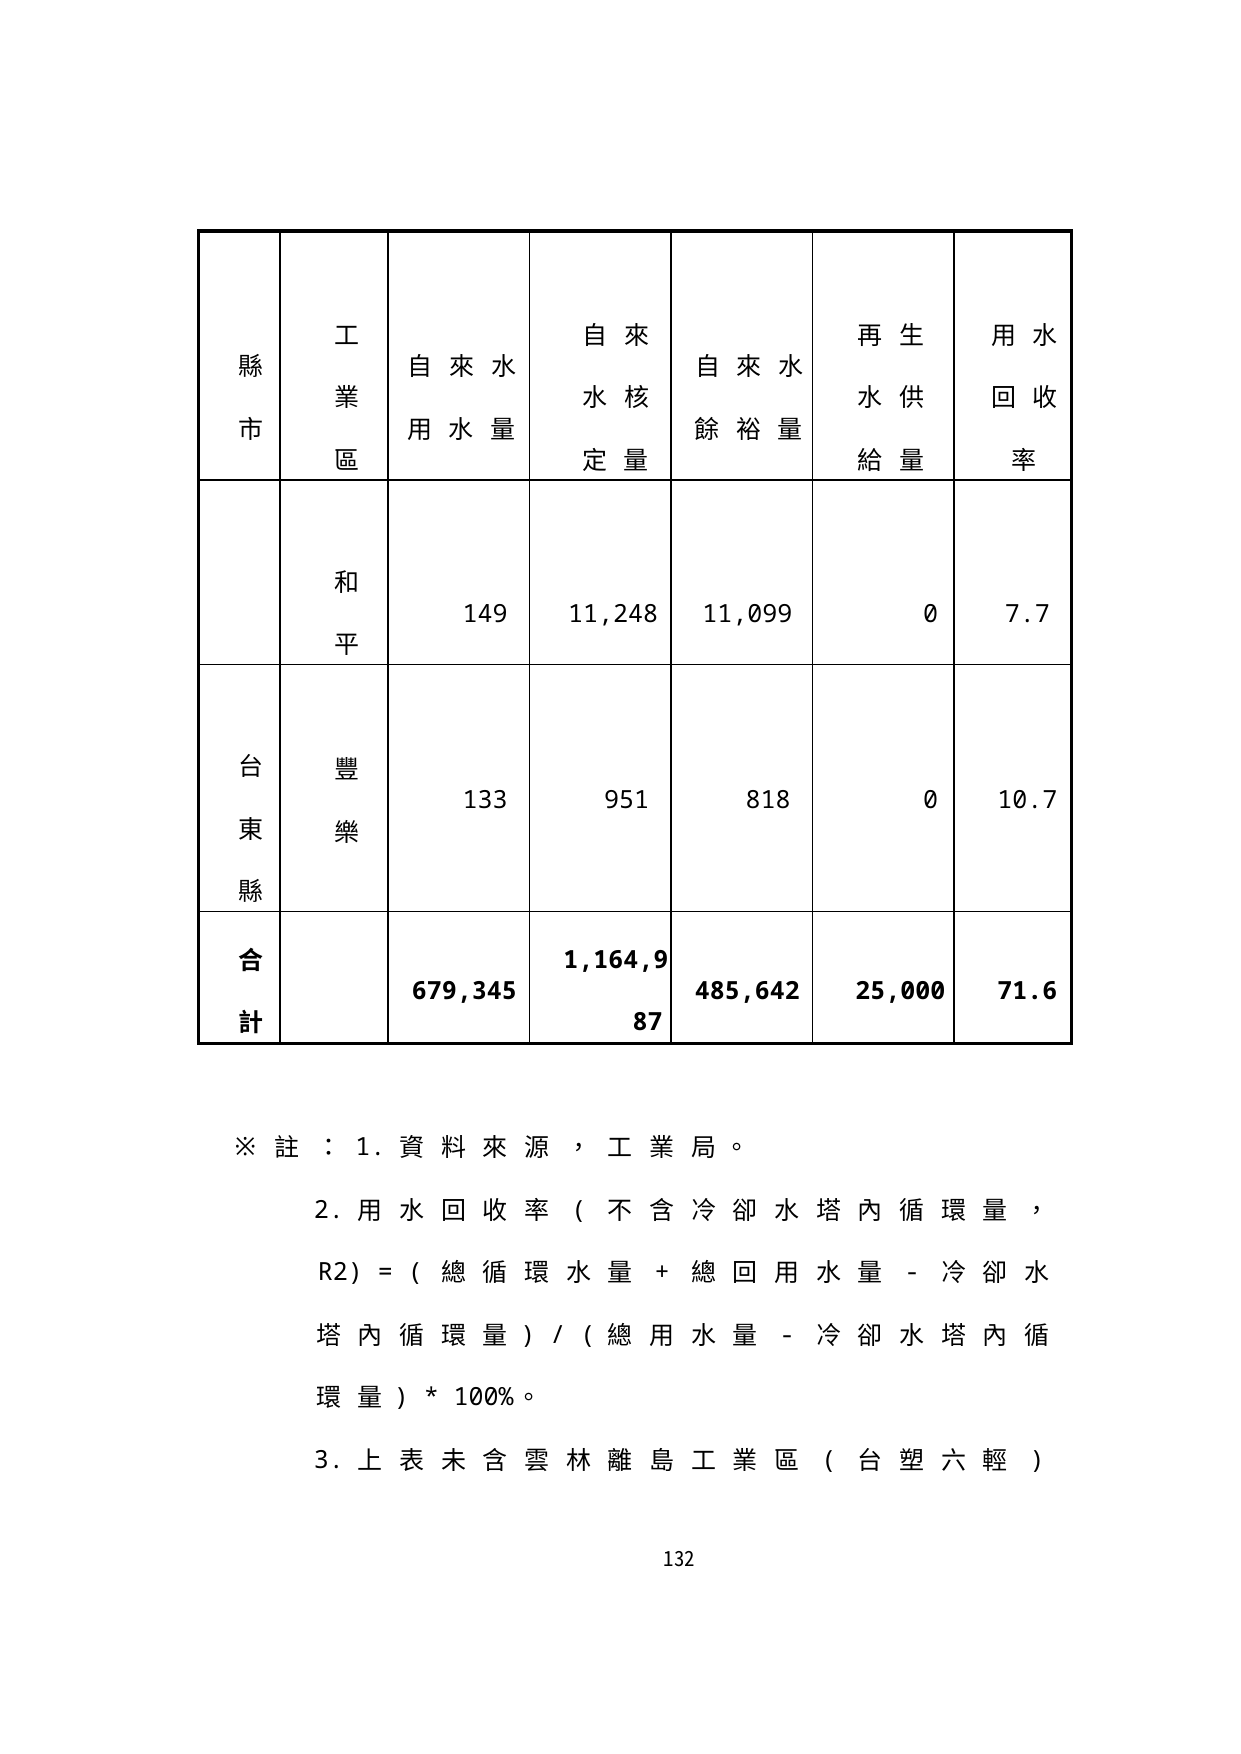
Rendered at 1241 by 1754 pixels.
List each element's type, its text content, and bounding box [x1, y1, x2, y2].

table_header 自來水核定量 [530, 233, 670, 479]
text 3.上表未含雲林離島工業區(台塑六輕) [269, 1417, 1060, 1479]
table_cell 11,099 [672, 481, 812, 664]
table_cell 11,248 [530, 481, 670, 664]
table_cell 豐樂 [281, 665, 387, 911]
table_cell 679,345 [389, 912, 529, 1042]
table_cell 0 [813, 481, 953, 664]
text 2.用水回收率(不含冷卻水塔內循環量，R2) = (總循環水量+總回用水量-冷卻水塔內循環量) / (總用水量-冷卻水塔內循環量) * 100%。 [269, 1167, 1060, 1417]
text ※註：1.資料來源，工業局。 [196, 1104, 1072, 1167]
table_cell 合計 [200, 912, 279, 1042]
table_cell 0 [813, 665, 953, 911]
table_cell [200, 481, 279, 664]
table_cell 951 [530, 665, 670, 911]
table_cell 和平 [281, 481, 387, 664]
table_cell 818 [672, 665, 812, 911]
table_cell 7.7 [955, 481, 1070, 664]
table_cell 71.6 [955, 912, 1070, 1042]
table_header 再生水供給量 [813, 233, 953, 479]
table_cell 1,164,987 [530, 912, 670, 1042]
table_cell 133 [389, 665, 529, 911]
table_cell 10.7 [955, 665, 1070, 911]
table_header 工業區 [281, 233, 387, 479]
table_cell [281, 912, 387, 1042]
table_cell 149 [389, 481, 529, 664]
table_cell 485,642 [672, 912, 812, 1042]
table_cell 台東縣 [200, 665, 279, 911]
table_cell 25,000 [813, 912, 953, 1042]
table_header 縣市 [200, 233, 279, 479]
table_header 自來水餘裕量 [672, 233, 812, 479]
table_header 自來水用水量 [389, 233, 529, 479]
table_header 用水回收率 [955, 233, 1070, 479]
